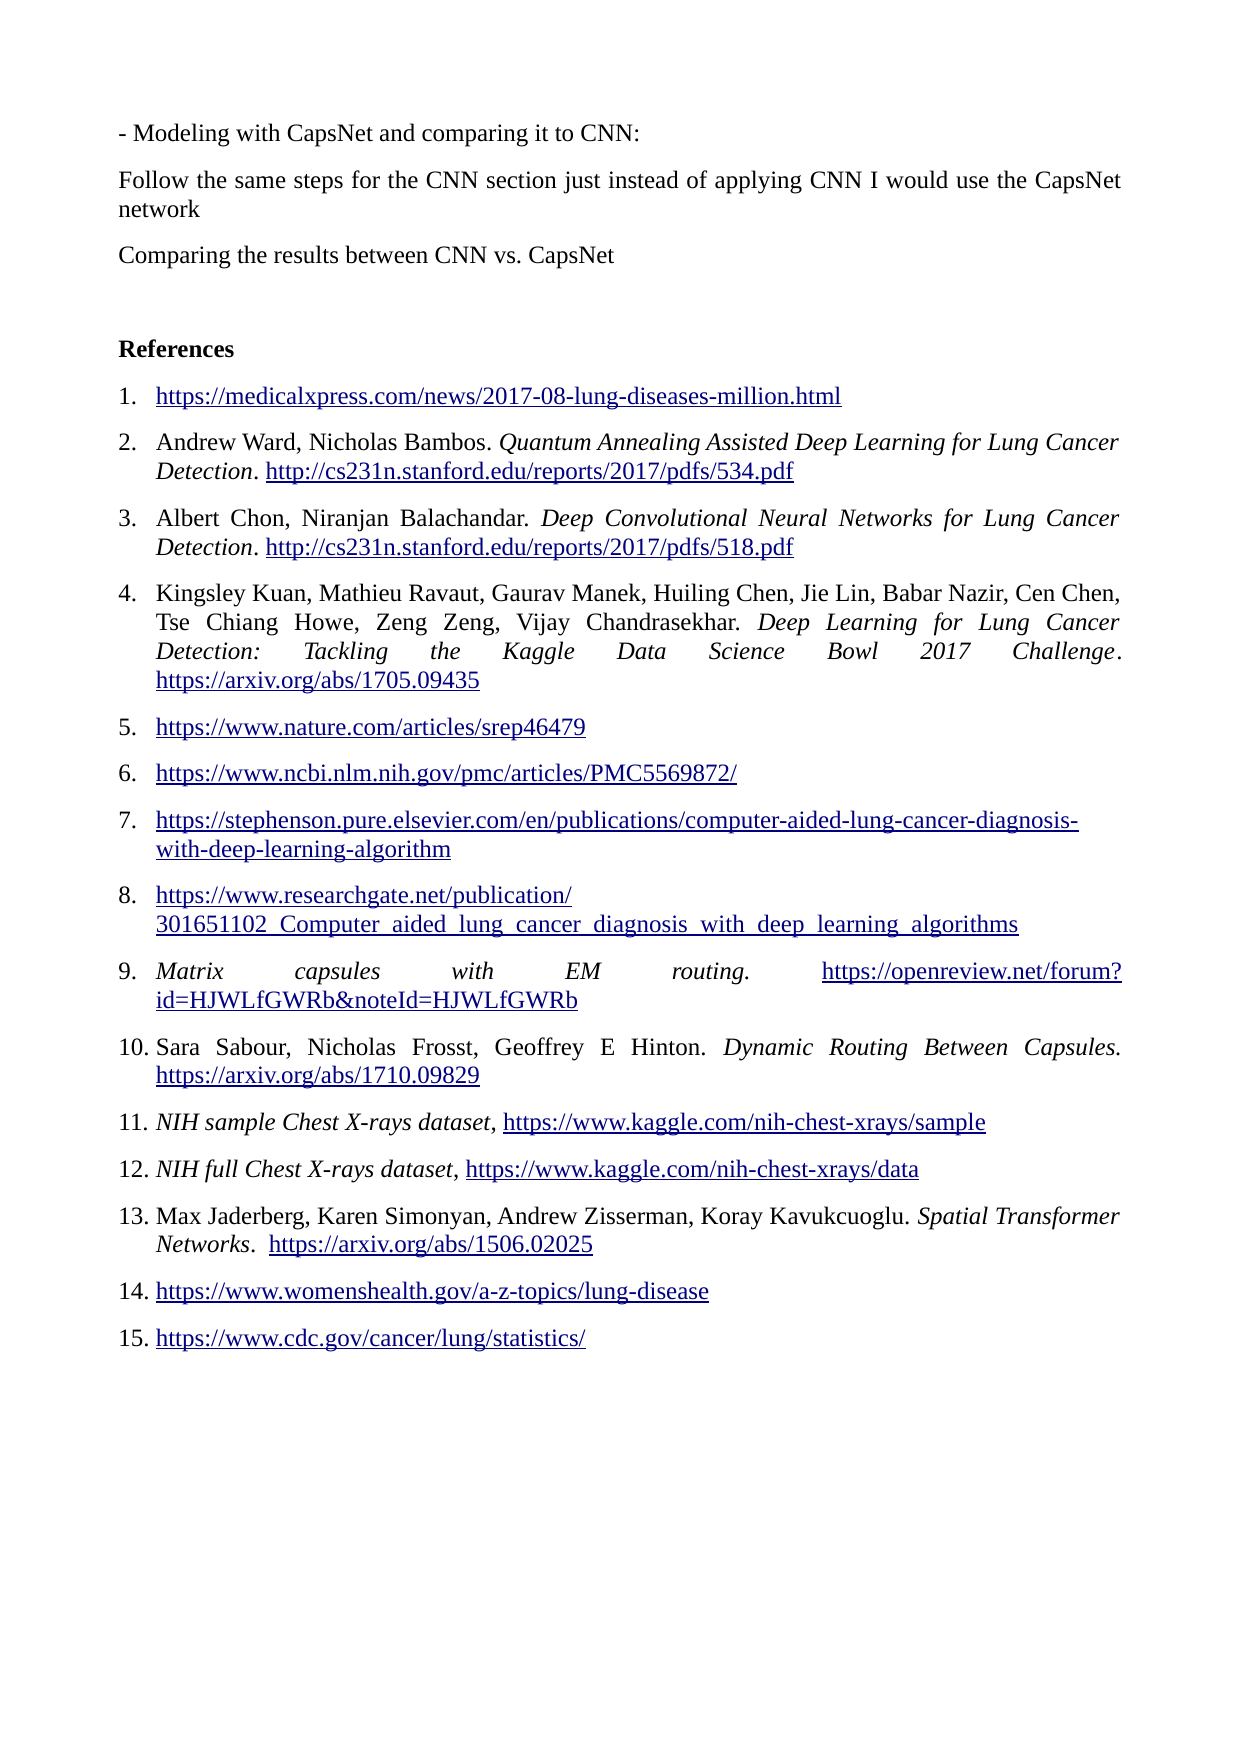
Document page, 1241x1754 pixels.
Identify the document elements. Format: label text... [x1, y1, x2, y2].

list https://www.nature.com/articles/srep46479 [118, 712, 1122, 740]
list https://www.cdc.gov/cancer/lung/statistics/ [118, 1323, 1122, 1352]
text Follow the same steps for the CNN section just instead of applying CNN I would use the CapsNet network [118, 165, 1122, 222]
list https://stephenson.pure.elsevier.com/en/publications/computer-aided-lung-cancer-diagnosis-with-deep-learning-algorithm [118, 805, 1122, 863]
list Sara Sabour, Nicholas Frosst, Geoffrey E Hinton. Dynamic Routing Between Capsules. https://arxiv.org/abs/1710.09829 [118, 1032, 1122, 1089]
list https://www.womenshealth.gov/a-z-topics/lung-disease [118, 1276, 1122, 1305]
list Albert Chon, Niranjan Balachandar. Deep Convolutional Neural Networks for Lung Cancer Detection. http://cs231n.stanford.edu/reports/2017/pdfs/518.pdf [118, 503, 1122, 561]
list Max Jaderberg, Karen Simonyan, Andrew Zisserman, Koray Kavukcuoglu. Spatial Transformer Networks. https://arxiv.org/abs/1506.02025 [118, 1201, 1122, 1258]
list Andrew Ward, Nicholas Bambos. Quantum Annealing Assisted Deep Learning for Lung Cancer Detection. http://cs231n.stanford.edu/reports/2017/pdfs/534.pdf [118, 427, 1122, 485]
list https://www.researchgate.net/publication/301651102_Computer_aided_lung_cancer_diagnosis_with_deep_learning_algorithms [118, 881, 1122, 938]
text - Modeling with CapsNet and comparing it to CNN: [118, 118, 1122, 147]
list Matrix capsules with EM routing. https://openreview.net/forum?id=HJWLfGWRb&noteId=HJWLfGWRb [118, 956, 1122, 1014]
list https://medicalxpress.com/news/2017-08-lung-diseases-million.html [118, 381, 1122, 409]
list Kingsley Kuan, Mathieu Ravaut, Gaurav Manek, Huiling Chen, Jie Lin, Babar Nazir, Cen Chen, Tse Chiang Howe, Zeng Zeng, Vijay Chandrasekhar. Deep Learning for Lung Cancer Detection: Tackling the Kaggle Data Science Bowl 2017 Challenge. https://arxiv.org/abs/1705.09435 [118, 578, 1122, 693]
text Comparing the results between CNN vs. CapsNet [118, 240, 1122, 269]
list NIH full Chest X-rays dataset, https://www.kaggle.com/nih-chest-xrays/data [118, 1154, 1122, 1183]
list https://www.ncbi.nlm.nih.gov/pmc/articles/PMC5569872/ [118, 758, 1122, 787]
list NIH sample Chest X-rays dataset, https://www.kaggle.com/nih-chest-xrays/sample [118, 1107, 1122, 1136]
text References [118, 334, 1122, 363]
